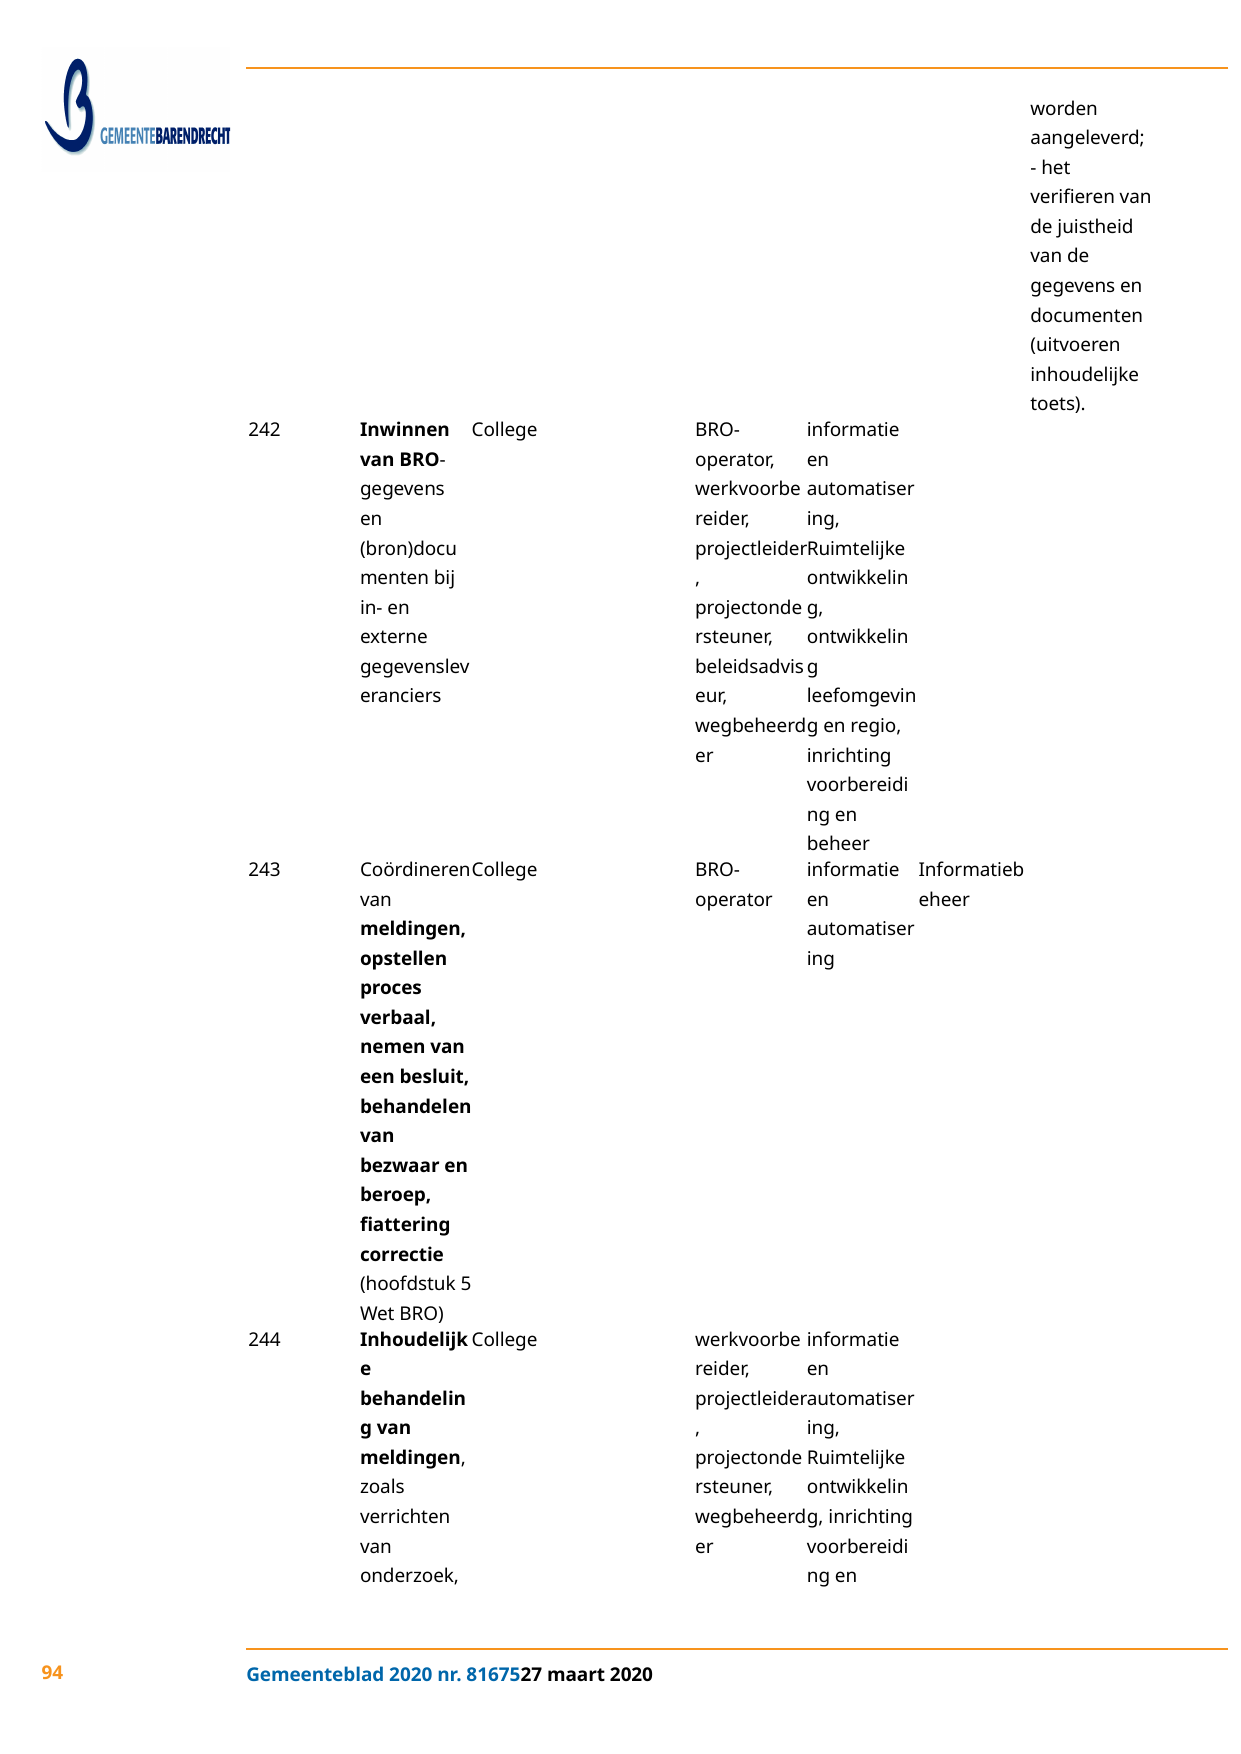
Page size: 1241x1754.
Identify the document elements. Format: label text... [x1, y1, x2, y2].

table_cell [918, 95, 1030, 416]
table_cell Coördineren van meldingen, opstellen proces verbaal, nemen van een besluit, behandelen van bezwaar en beroep, fiattering correctie (hoofdstuk 5 Wet BRO) [360, 856, 471, 1326]
table_cell [583, 856, 695, 1326]
table_cell [1030, 416, 1152, 856]
table_cell worden aangeleverd; - het verifieren van de juistheid van de gegevens en documenten (uitvoeren inhoudelijke toets). [1030, 95, 1152, 416]
table_cell Inwinnen van BRO-gegevens en (bron)documenten bij in- en externe gegevensleveranciers [360, 416, 471, 856]
table_cell [360, 95, 471, 416]
table_cell werkvoorbereider, projectleider, projectondersteuner, wegbeheerder [695, 1326, 807, 1588]
table_cell [583, 95, 695, 416]
table_cell informatie en automatisering [807, 856, 918, 1326]
picture [41, 47, 231, 172]
table_cell [583, 416, 695, 856]
table_cell BRO-operator, werkvoorbereider, projectleider, projectondersteuner, beleidsadviseur, wegbeheerder [695, 416, 807, 856]
table_cell [918, 1326, 1030, 1588]
table_cell Inhoudelijke behandeling van meldingen, zoals verrichten van onderzoek, [360, 1326, 471, 1588]
table_cell [471, 95, 583, 416]
table_cell Informatiebeheer [918, 856, 1030, 1326]
table_cell informatie en automatisering, Ruimtelijke ontwikkeling, ontwikkeling leefomgeving en regio, inrichting voorbereiding en beheer [807, 416, 918, 856]
table_cell [248, 95, 360, 416]
table_cell [1030, 1326, 1152, 1588]
table_cell [807, 95, 918, 416]
table_cell 244 [248, 1326, 360, 1588]
table_cell 242 [248, 416, 360, 856]
table_cell [695, 95, 807, 416]
table_cell College [471, 1326, 583, 1588]
table_cell [918, 416, 1030, 856]
table_cell BRO-operator [695, 856, 807, 1326]
table_cell 243 [248, 856, 360, 1326]
table_cell [1030, 856, 1152, 1326]
table_cell College [471, 416, 583, 856]
table_cell informatie en automatisering, Ruimtelijke ontwikkeling, inrichting voorbereiding en [807, 1326, 918, 1588]
table_cell [583, 1326, 695, 1588]
table_cell College [471, 856, 583, 1326]
